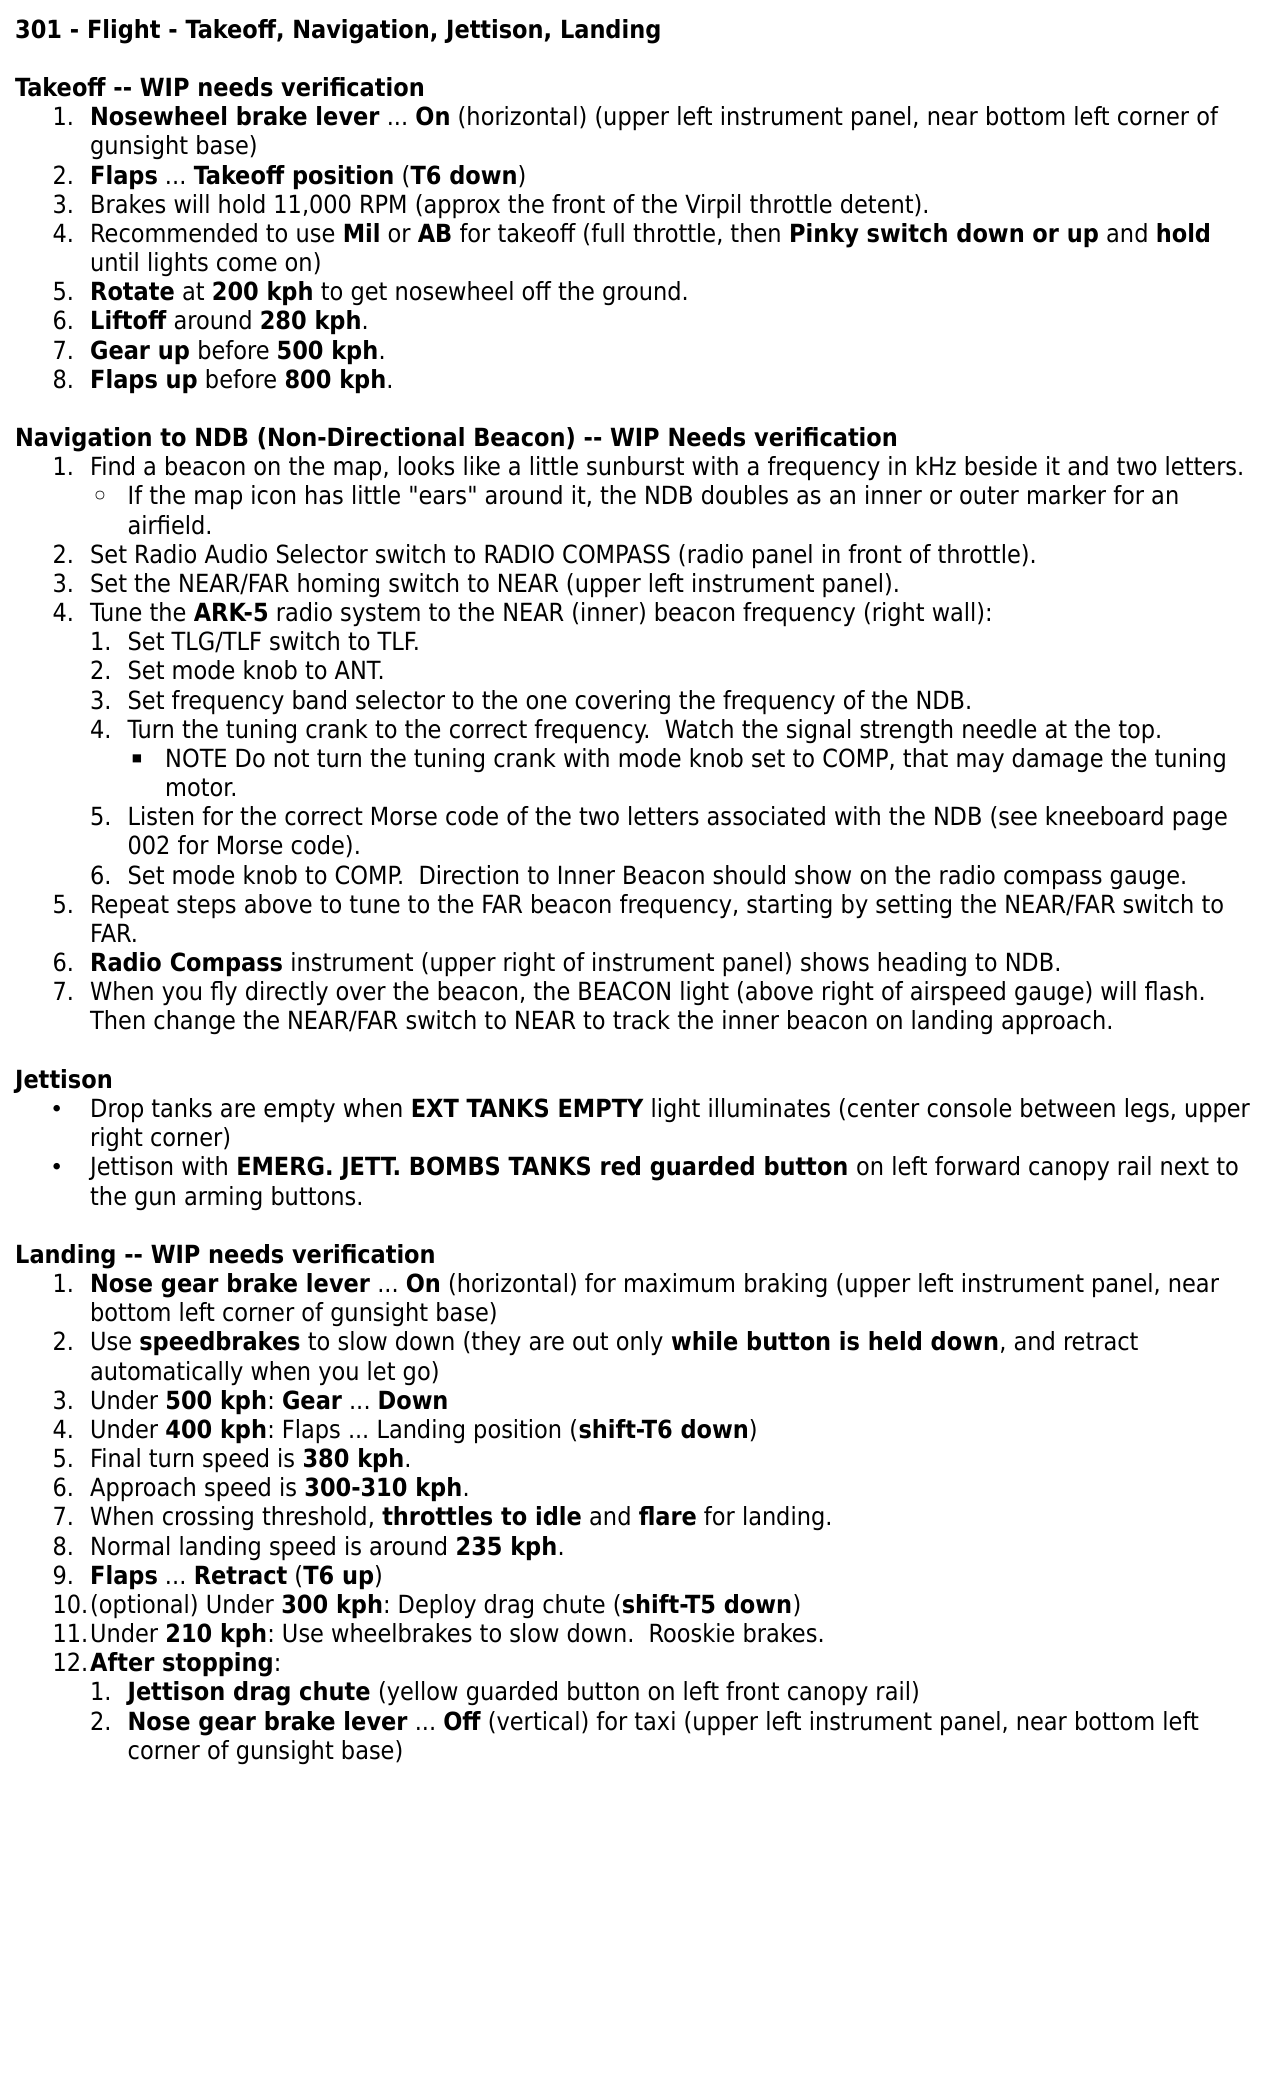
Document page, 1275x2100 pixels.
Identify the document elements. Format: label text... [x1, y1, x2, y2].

list When you fly directly over the beacon, the BEACON light (above right of airspeed gauge) will flash. Then change the NEAR/FAR switch to NEAR to track the inner beacon on landing approach. [52, 977, 1260, 1036]
list Gear up before 500 kph. [52, 336, 1260, 365]
list Tune the ARK-5 radio system to the NEAR (inner) beacon frequency (right wall): [52, 598, 1260, 627]
text Jettison [15, 1065, 1260, 1094]
list Liftoff around 280 kph. [52, 307, 1260, 336]
list Radio Compass instrument (upper right of instrument panel) shows heading to NDB. [52, 948, 1260, 977]
list Final turn speed is 380 kph. [52, 1444, 1260, 1473]
list Flaps ... Retract (T6 up) [52, 1561, 1260, 1590]
list Turn the tuning crank to the correct frequency. Watch the signal strength needle at the top. [90, 715, 1260, 744]
list Flaps ... Takeoff position (T6 down) [52, 161, 1260, 190]
list Under 400 kph: Flaps ... Landing position (shift-T6 down) [52, 1415, 1260, 1444]
list Set mode knob to ANT. [90, 657, 1260, 686]
text Takeoff -- WIP needs verification [15, 73, 1260, 102]
list Approach speed is 300-310 kph. [52, 1473, 1260, 1502]
list Drop tanks are empty when EXT TANKS EMPTY light illuminates (center console between legs, upper right corner) [52, 1094, 1260, 1152]
list Nosewheel brake lever ... On (horizontal) (upper left instrument panel, near bottom left corner of gunsight base) [52, 102, 1260, 161]
list Set Radio Audio Selector switch to RADIO COMPASS (radio panel in front of throttle). [52, 540, 1260, 569]
list Under 500 kph: Gear ... Down [52, 1386, 1260, 1415]
list Set the NEAR/FAR homing switch to NEAR (upper left instrument panel). [52, 569, 1260, 598]
list Jettison with EMERG. JETT. BOMBS TANKS red guarded button on left forward canopy rail next to the gun arming buttons. [52, 1152, 1260, 1211]
list NOTE Do not turn the tuning crank with mode knob set to COMP, that may damage the tuning motor. [127, 744, 1260, 802]
list Flaps up before 800 kph. [52, 365, 1260, 394]
list Nose gear brake lever ... On (horizontal) for maximum braking (upper left instrument panel, near bottom left corner of gunsight base) [52, 1269, 1260, 1327]
list Set TLG/TLF switch to TLF. [90, 627, 1260, 657]
list Use speedbrakes to slow down (they are out only while button is held down, and retract automatically when you let go) [52, 1327, 1260, 1386]
list (optional) Under 300 kph: Deploy drag chute (shift-T5 down) [52, 1590, 1260, 1619]
list Brakes will hold 11,000 RPM (approx the front of the Virpil throttle detent). [52, 190, 1260, 219]
text Landing -- WIP needs verification [15, 1240, 1260, 1269]
list Listen for the correct Morse code of the two letters associated with the NDB (see kneeboard page 002 for Morse code). [90, 802, 1260, 861]
list Repeat steps above to tune to the FAR beacon frequency, starting by setting the NEAR/FAR switch to FAR. [52, 890, 1260, 948]
list Under 210 kph: Use wheelbrakes to slow down. Rooskie brakes. [52, 1619, 1260, 1648]
list Normal landing speed is around 235 kph. [52, 1532, 1260, 1561]
list Set mode knob to COMP. Direction to Inner Beacon should show on the radio compass gauge. [90, 861, 1260, 890]
list Jettison drag chute (yellow guarded button on left front canopy rail) [90, 1677, 1260, 1707]
list Find a beacon on the map, looks like a little sunburst with a frequency in kHz beside it and two letters. [52, 452, 1260, 482]
list When crossing threshold, throttles to idle and flare for landing. [52, 1502, 1260, 1532]
text Navigation to NDB (Non-Directional Beacon) -- WIP Needs verification [15, 423, 1260, 452]
list If the map icon has little "ears" around it, the NDB doubles as an inner or outer marker for an airfield. [90, 482, 1260, 540]
list Rotate at 200 kph to get nosewheel off the ground. [52, 277, 1260, 307]
text 301 - Flight - Takeoff, Navigation, Jettison, Landing [15, 15, 1260, 44]
list Nose gear brake lever ... Off (vertical) for taxi (upper left instrument panel, near bottom left corner of gunsight base) [90, 1707, 1260, 1765]
list Recommended to use Mil or AB for takeoff (full throttle, then Pinky switch down or up and hold until lights come on) [52, 219, 1260, 277]
list After stopping: [52, 1648, 1260, 1677]
list Set frequency band selector to the one covering the frequency of the NDB. [90, 686, 1260, 715]
